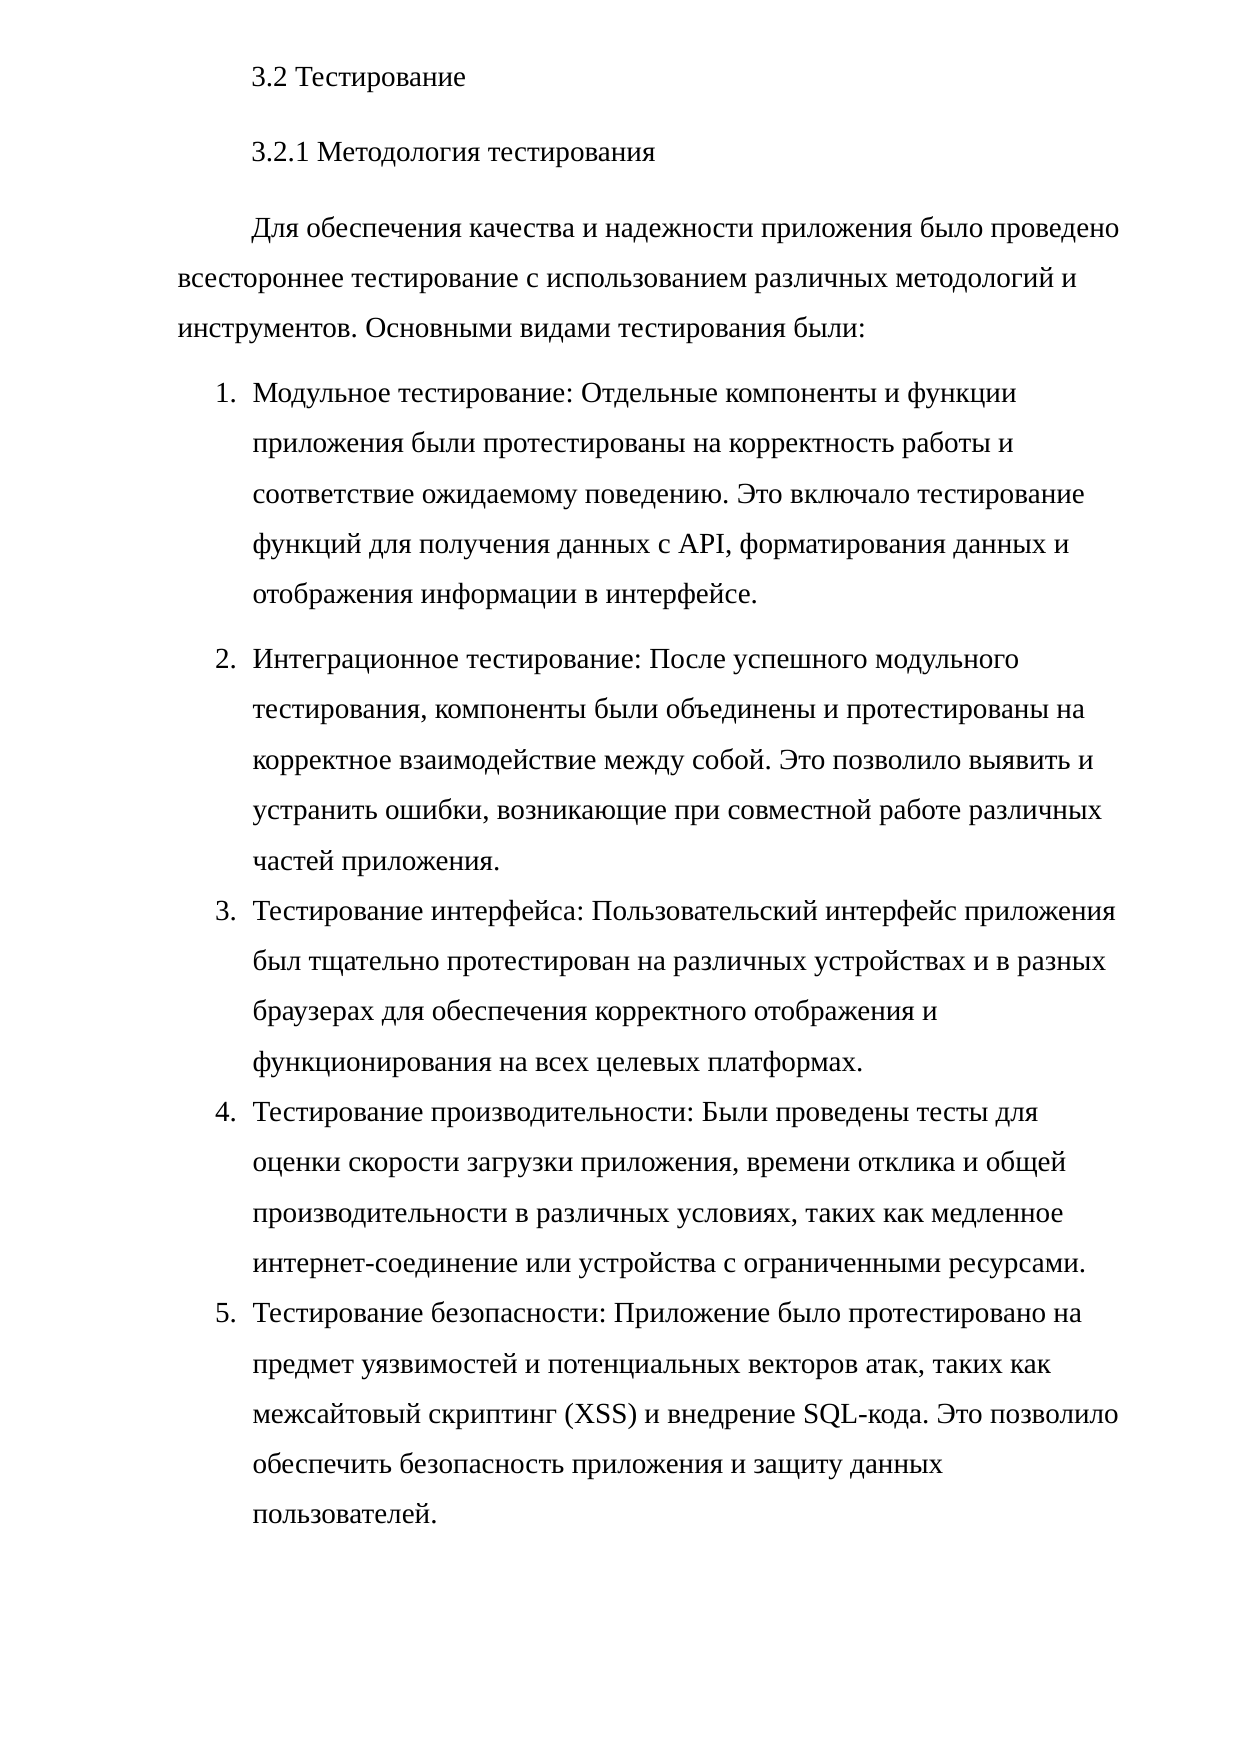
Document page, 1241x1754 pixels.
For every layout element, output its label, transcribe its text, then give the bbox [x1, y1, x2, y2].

text Для обеспечения качества и надежности приложения было проведено всестороннее тестирование с использованием различных методологий и инструментов. Основными видами тестирования были: [177, 210, 1122, 344]
list Тестирование производительности: Были проведены тесты для оценки скорости загрузки приложения, времени отклика и общей производительности в различных условиях, таких как медленное интернет-соединение или устройства с ограниченными ресурсами. [215, 1094, 1122, 1279]
list Интеграционное тестирование: После успешного модульного тестирования, компоненты были объединены и протестированы на корректное взаимодействие между собой. Это позволило выявить и устранить ошибки, возникающие при совместной работе различных частей приложения. [215, 641, 1122, 876]
list Тестирование безопасности: Приложение было протестировано на предмет уязвимостей и потенциальных векторов атак, таких как межсайтовый скриптинг (XSS) и внедрение SQL-кода. Это позволило обеспечить безопасность приложения и защиту данных пользователей. [215, 1295, 1122, 1530]
subtitle 3.2 Тестирование [177, 59, 1122, 93]
list Тестирование интерфейса: Пользовательский интерфейс приложения был тщательно протестирован на различных устройствах и в разных браузерах для обеспечения корректного отображения и функционирования на всех целевых платформах. [215, 893, 1122, 1077]
subtitle 3.2.1 Методология тестирования [177, 134, 1122, 168]
list Модульное тестирование: Отдельные компоненты и функции приложения были протестированы на корректность работы и соответствие ожидаемому поведению. Это включало тестирование функций для получения данных с API, форматирования данных и отображения информации в интерфейсе. [215, 375, 1122, 610]
